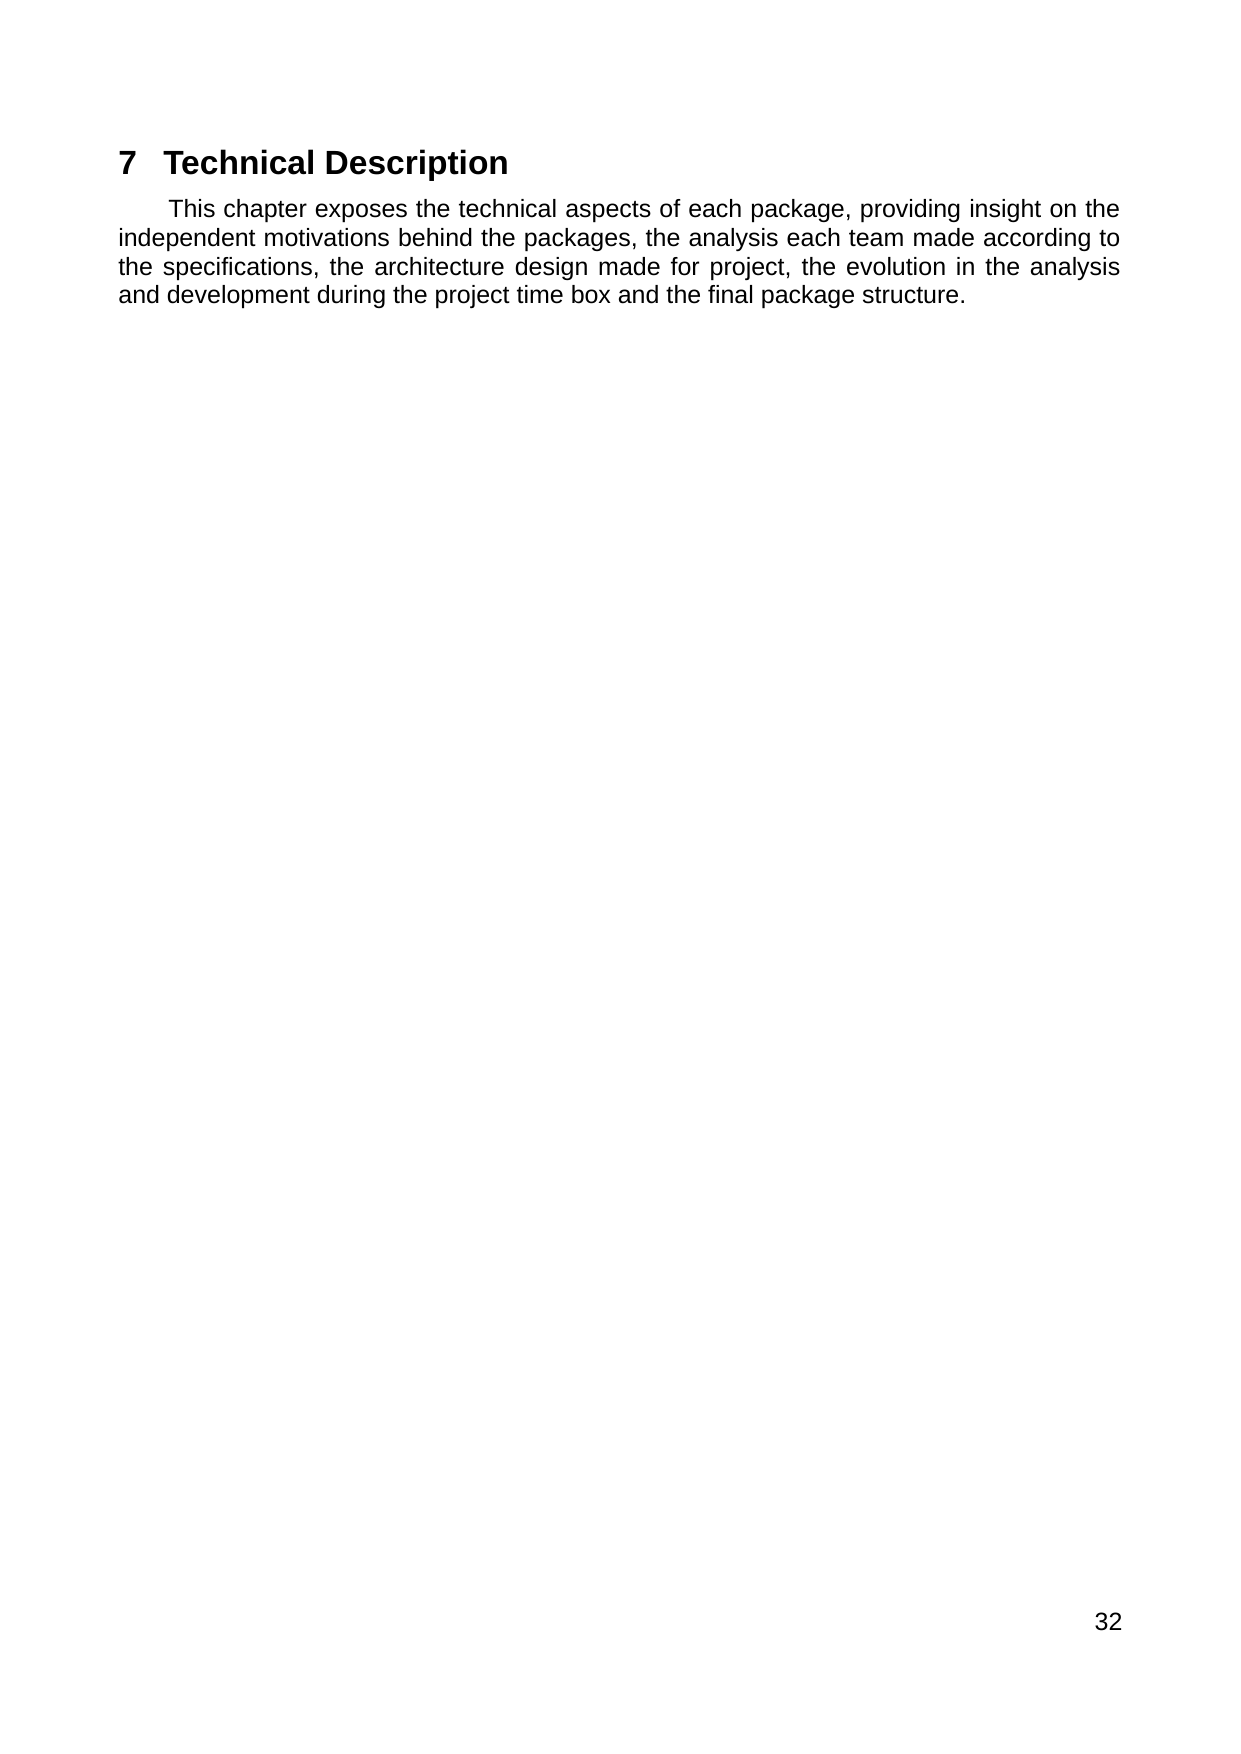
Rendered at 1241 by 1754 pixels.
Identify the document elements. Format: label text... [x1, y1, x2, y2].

subtitle Technical Description [118, 143, 1122, 182]
text This chapter exposes the technical aspects of each package, providing insight on the independent motivations behind the packages, the analysis each team made according to the specifications, the architecture design made for project, the evolution in the analysis and development during the project time box and the final package structure. [118, 194, 1122, 309]
